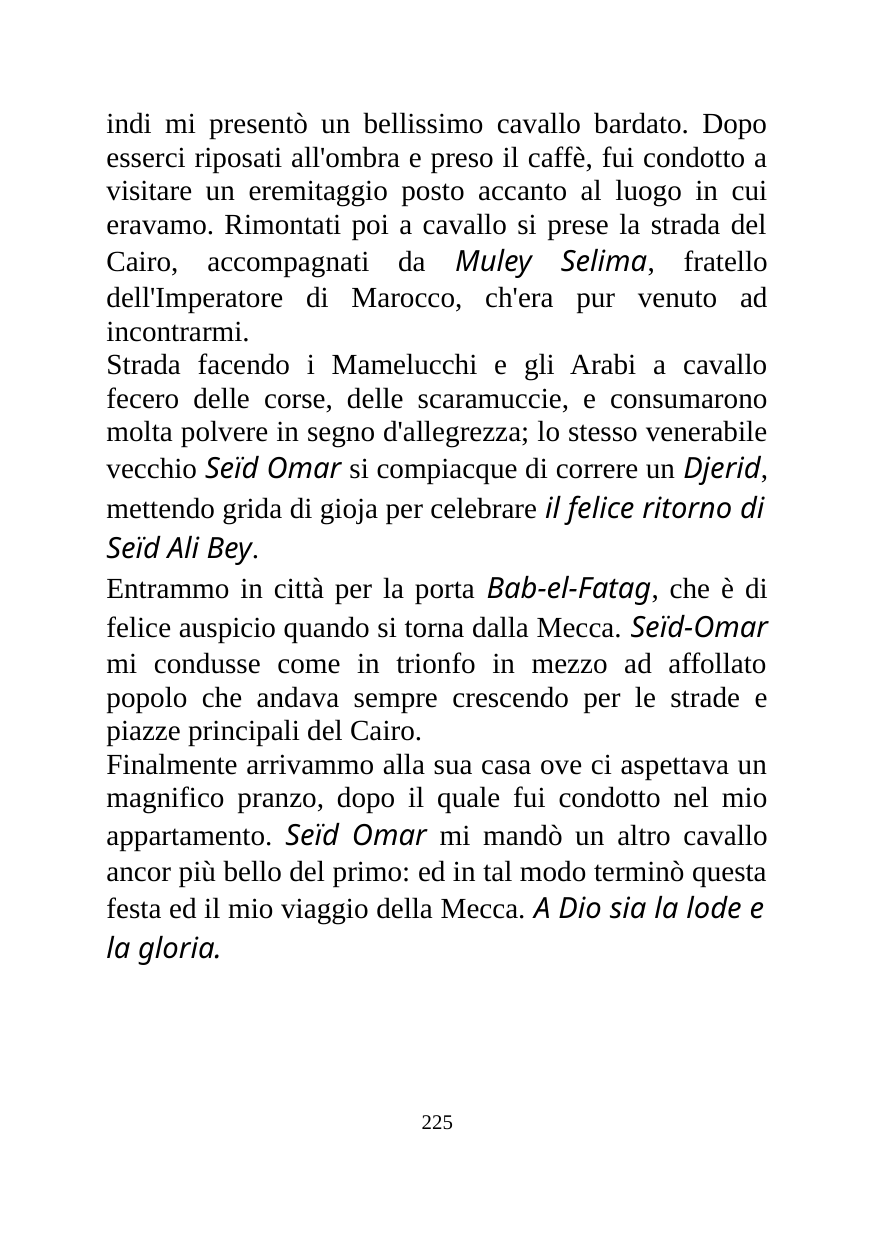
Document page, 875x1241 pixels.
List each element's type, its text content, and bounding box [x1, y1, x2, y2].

text Strada facendo i Mamelucchi e gli Arabi a cavallo fecero delle corse, delle scaramuccie, e consumarono molta polvere in segno d'allegrezza; lo stesso venerabile vecchio Seïd Omar si compiacque di correre un Djerid, mettendo grida di gioja per celebrare il felice ritorno di Seïd Ali Bey. [106, 347, 768, 567]
text Finalmente arrivammo alla sua casa ove ci aspettava un magnifico pranzo, dopo il quale fui condotto nel mio appartamento. Seïd Omar mi mandò un altro cavallo ancor più bello del primo: ed in tal modo terminò questa festa ed il mio viaggio della Mecca. A Dio sia la lode e la gloria. [106, 747, 768, 967]
text indi mi presentò un bellissimo cavallo bardato. Dopo esserci riposati all'ombra e preso il caffè, fui condotto a visitare un eremitaggio posto accanto al luogo in cui eravamo. Rimontati poi a cavallo si prese la strada del Cairo, accompagnati da Muley Selima, fratello dell'Imperatore di Marocco, ch'era pur venuto ad incontrarmi. [106, 106, 768, 347]
text Entrammo in città per la porta Bab-el-Fatag, che è di felice auspicio quando si torna dalla Mecca. Seïd-Omar mi condusse come in trionfo in mezzo ad affollato popolo che andava sempre crescendo per le strade e piazze principali del Cairo. [106, 567, 768, 747]
